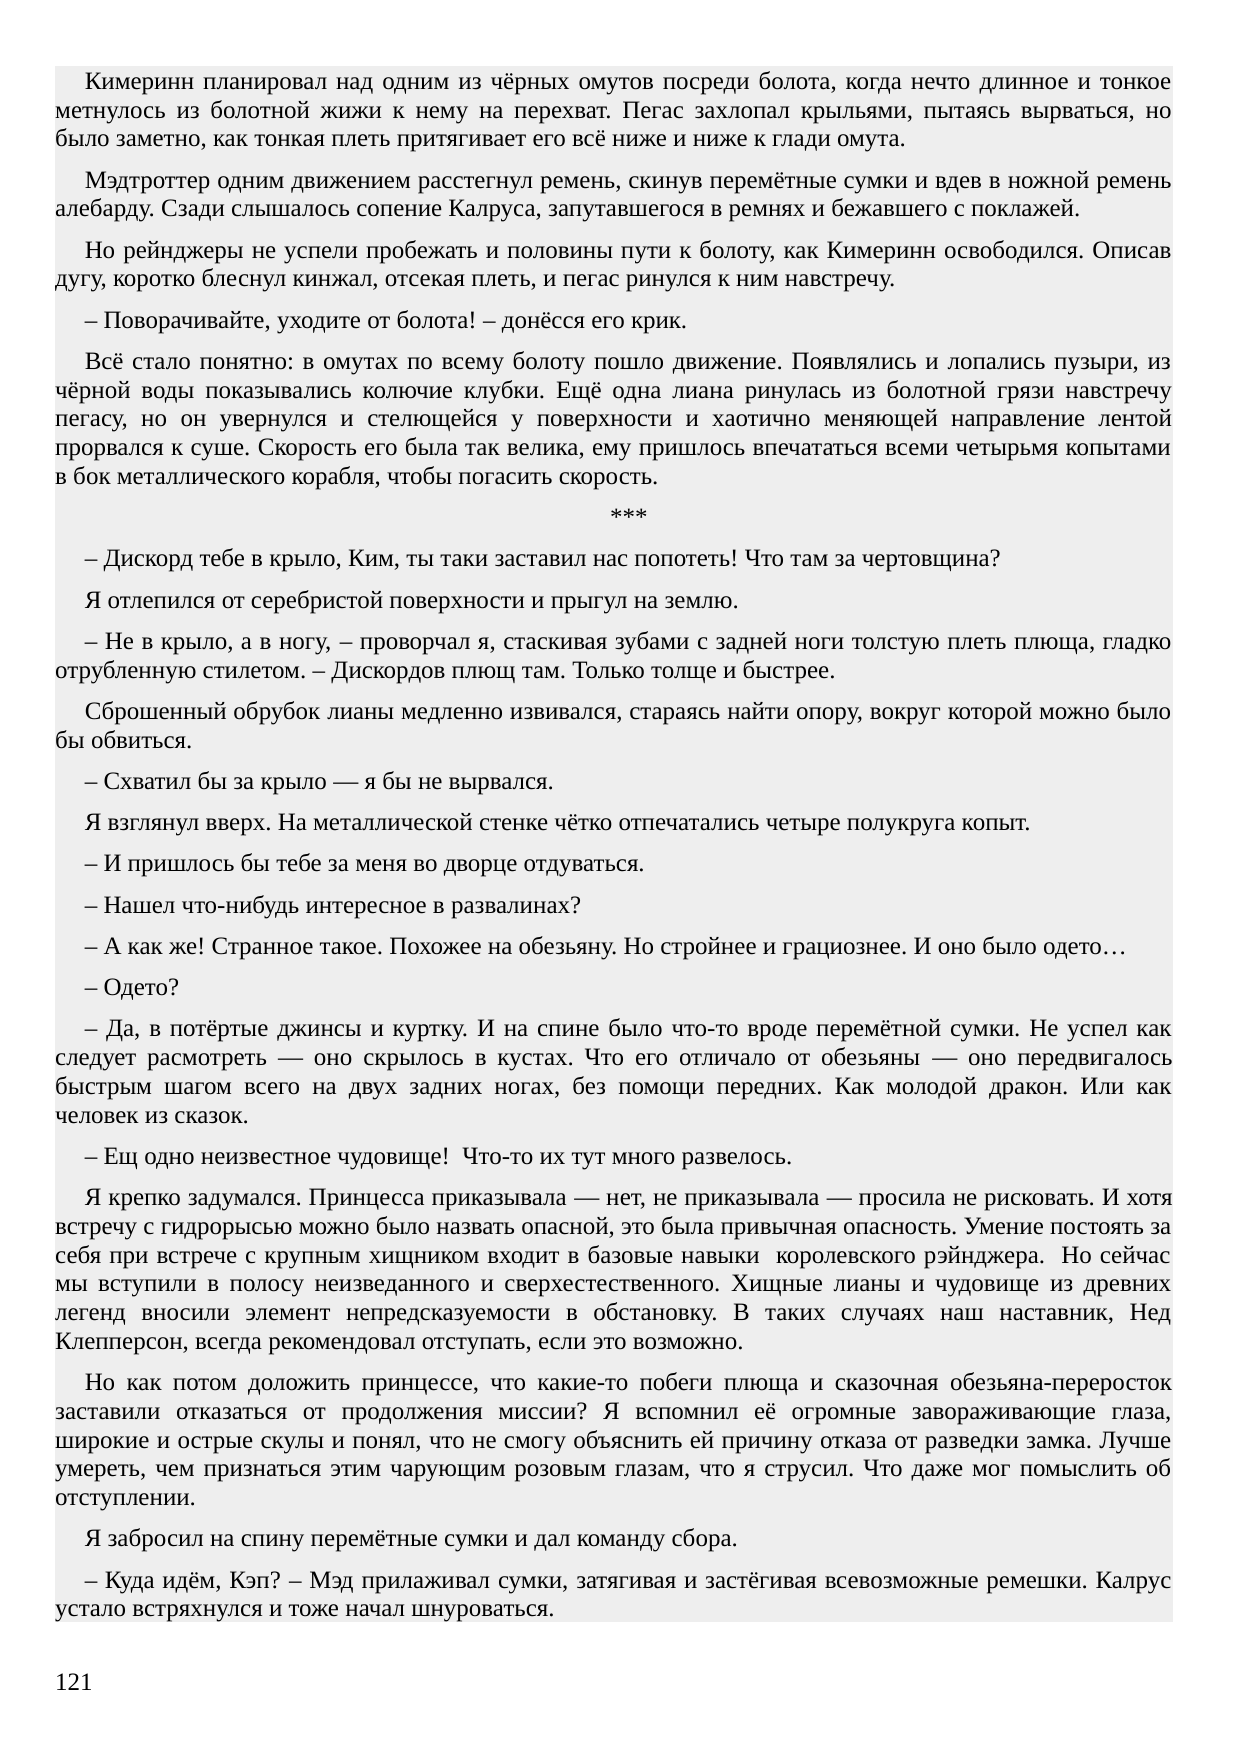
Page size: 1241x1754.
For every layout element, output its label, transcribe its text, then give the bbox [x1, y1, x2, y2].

text Всё стало понятно: в омутах по всему болоту пошло движение. Появлялись и лопались пузыри, из чёрной воды показывались колючие клубки. Ещё одна лиана ринулась из болотной грязи навстречу пегасу, но он увернулся и стелющейся у поверхности и хаотично меняющей направление лентой прорвался к суше. Скорость его была так велика, ему пришлось впечататься всеми четырьмя копытами в бок металлического корабля, чтобы погасить скорость. [55, 346, 1173, 490]
text Я забросил на спину перемётные сумки и дал команду сбора. [55, 1523, 1173, 1552]
text – Куда идём, Кэп? – Мэд прилаживал сумки, затягивая и застёгивая всевозможные ремешки. Калрус устало встряхнулся и тоже начал шнуроваться. [55, 1565, 1173, 1622]
text Кимеринн планировал над одним из чёрных омутов посреди болота, когда нечто длинное и тонкое метнулось из болотной жижи к нему на перехват. Пегас захлопал крыльями, пытаясь вырваться, но было заметно, как тонкая плеть притягивает его всё ниже и ниже к глади омута. [55, 66, 1173, 152]
text Я отлепился от серебристой поверхности и прыгул на землю. [55, 585, 1173, 613]
text – И пришлось бы тебе за меня во дворце отдуваться. [55, 848, 1173, 877]
text *** [55, 502, 1173, 531]
text – Одето? [55, 972, 1173, 1001]
text Я крепко задумался. Принцесса приказывала — нет, не приказывала — просила не рисковать. И хотя встречу с гидрорысью можно было назвать опасной, это была привычная опасность. Умение постоять за себя при встрече с крупным хищником входит в базовые навыки королевского рэйнджера. Но сейчас мы вступили в полосу неизведанного и сверхестественного. Хищные лианы и чудовище из древних легенд вносили элемент непредсказуемости в обстановку. В таких случаях наш наставник, Нед Клепперсон, всегда рекомендовал отступать, если это возможно. [55, 1182, 1173, 1355]
text – Не в крыло, а в ногу, – проворчал я, стаскивая зубами с задней ноги толстую плеть плюща, гладко отрубленную стилетом. – Дискордов плющ там. Только толще и быстрее. [55, 626, 1173, 683]
text – А как же! Странное такое. Похожее на обезьяну. Но стройнее и грациознее. И оно было одето… [55, 931, 1173, 960]
text – Да, в потёртые джинсы и куртку. И на спине было что-то вроде перемётной сумки. Не успел как следует расмотреть — оно скрылось в кустах. Что его отличало от обезьяны — оно передвигалось быстрым шагом всего на двух задних ногах, без помощи передних. Как молодой дракон. Или как человек из сказок. [55, 1013, 1173, 1128]
text Но рейнджеры не успели пробежать и половины пути к болоту, как Кимеринн освободился. Описав дугу, коротко блеснул кинжал, отсекая плеть, и пегас ринулся к ним навстречу. [55, 235, 1173, 292]
text Мэдтроттер одним движением расстегнул ремень, скинув перемётные сумки и вдев в ножной ремень алебарду. Сзади слышалось сопение Калруса, запутавшегося в ремнях и бежавшего с поклажей. [55, 165, 1173, 222]
text – Поворачивайте, уходите от болота! – донёсся его крик. [55, 305, 1173, 333]
text Я взглянул вверх. На металлической стенке чётко отпечатались четыре полукруга копыт. [55, 807, 1173, 836]
text – Ещ одно неизвестное чудовище! Что-то их тут много развелось. [55, 1141, 1173, 1170]
text Но как потом доложить принцессе, что какие-то побеги плюща и сказочная обезьяна-переросток заставили отказаться от продолжения миссии? Я вспомнил её огромные завораживающие глаза, широкие и острые скулы и понял, что не смогу объяснить ей причину отказа от разведки замка. Лучше умереть, чем признаться этим чарующим розовым глазам, что я струсил. Что даже мог помыслить об отступлении. [55, 1367, 1173, 1511]
text – Схватил бы за крыло — я бы не вырвался. [55, 766, 1173, 795]
text Сброшенный обрубок лианы медленно извивался, стараясь найти опору, вокруг которой можно было бы обвиться. [55, 696, 1173, 753]
text – Нашел что-нибудь интересное в развалинах? [55, 890, 1173, 918]
text – Дискорд тебе в крыло, Ким, ты таки заставил нас попотеть! Что там за чертовщина? [55, 543, 1173, 572]
